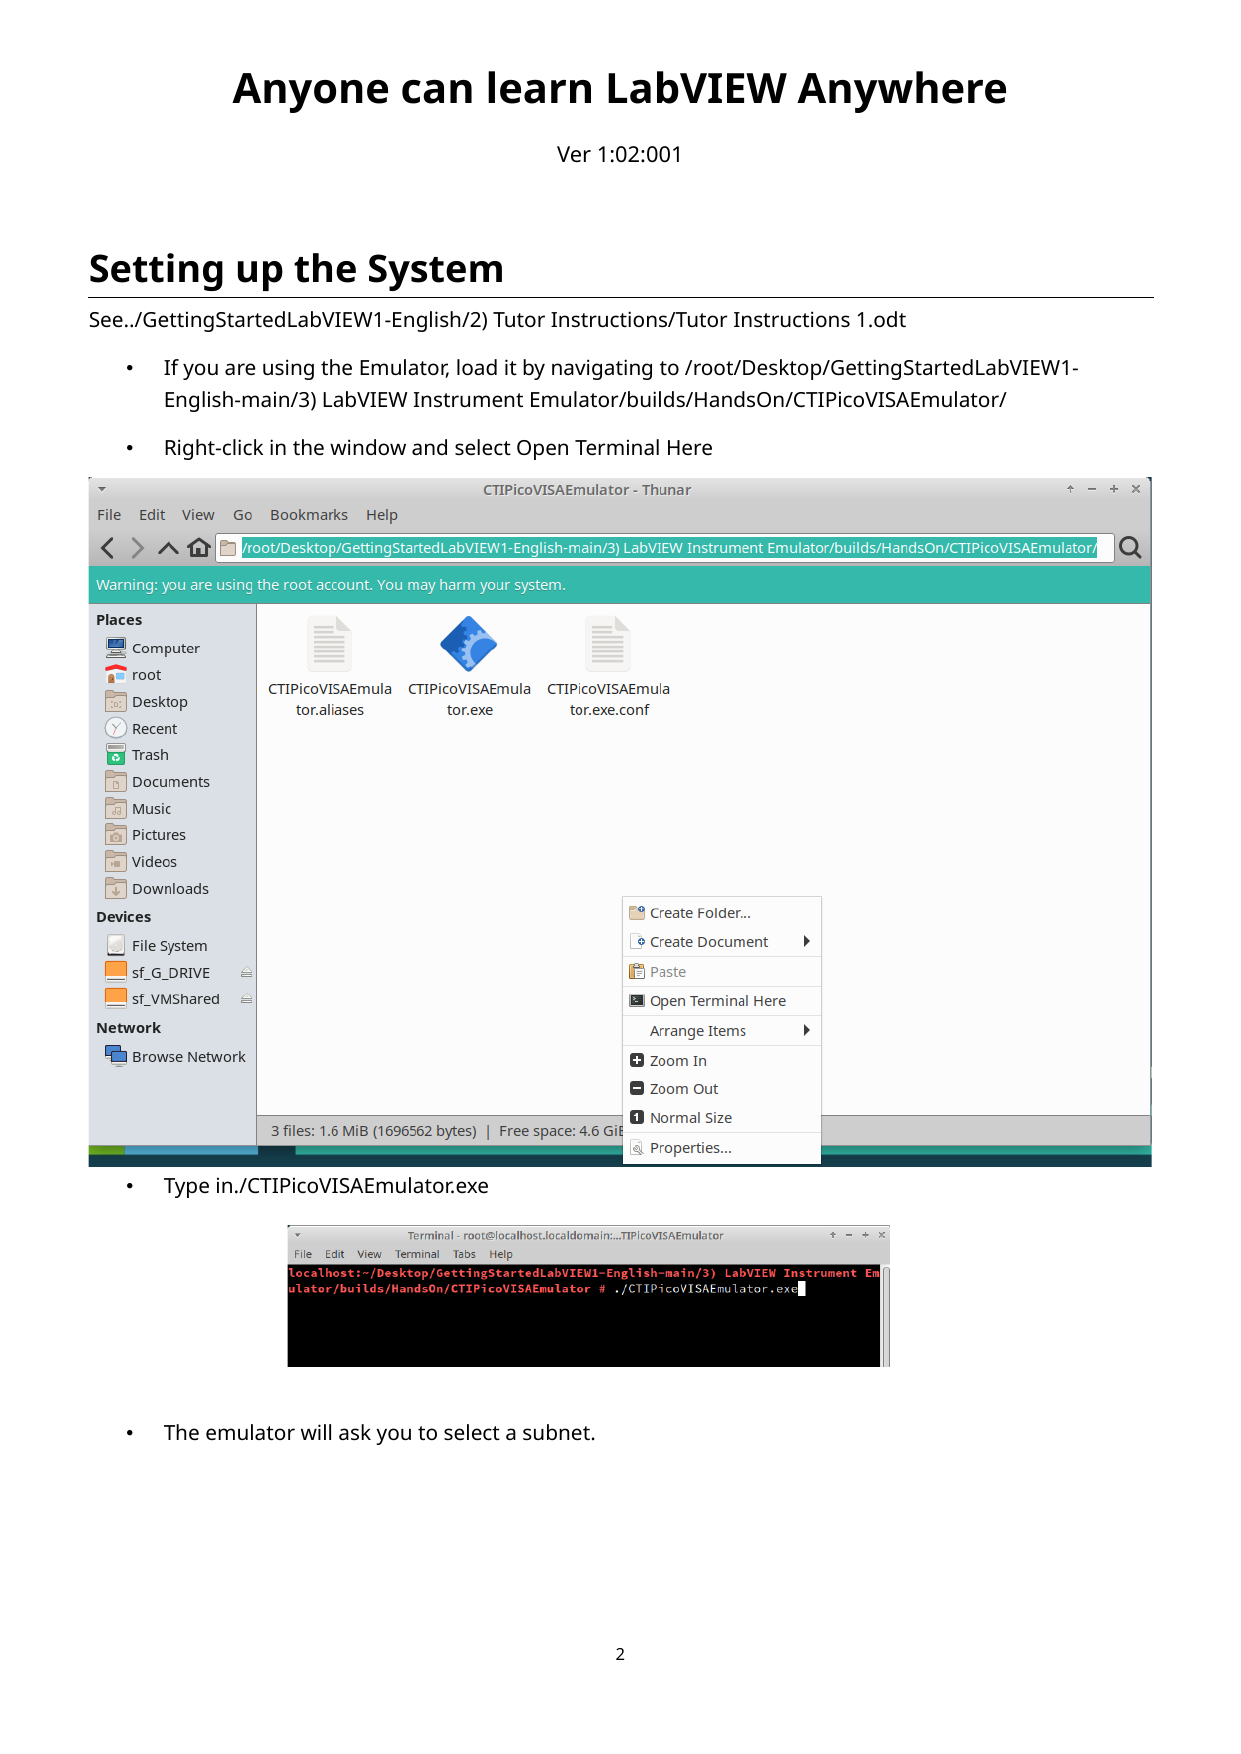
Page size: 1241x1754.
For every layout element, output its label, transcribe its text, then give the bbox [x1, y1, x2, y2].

list If you are using the Emulator, load it by navigating to /root/Desktop/GettingStartedLabVIEW1-English-main/3) LabVIEW Instrument Emulator/builds/HandsOn/CTIPicoVISAEmulator/ [126, 353, 1152, 414]
list The emulator will ask you to select a subnet. [126, 1418, 1152, 1446]
picture [88, 477, 1152, 1167]
picture [287, 1225, 890, 1367]
list Type in./CTIPicoVISAEmulator.exe [126, 1167, 1152, 1199]
text See../GettingStartedLabVIEW1-English/2) Tutor Instructions/Tutor Instructions 1.odt [88, 306, 1152, 334]
list Right-click in the window and select Open Terminal Here [126, 433, 1152, 461]
subtitle Setting up the System [88, 241, 1152, 293]
